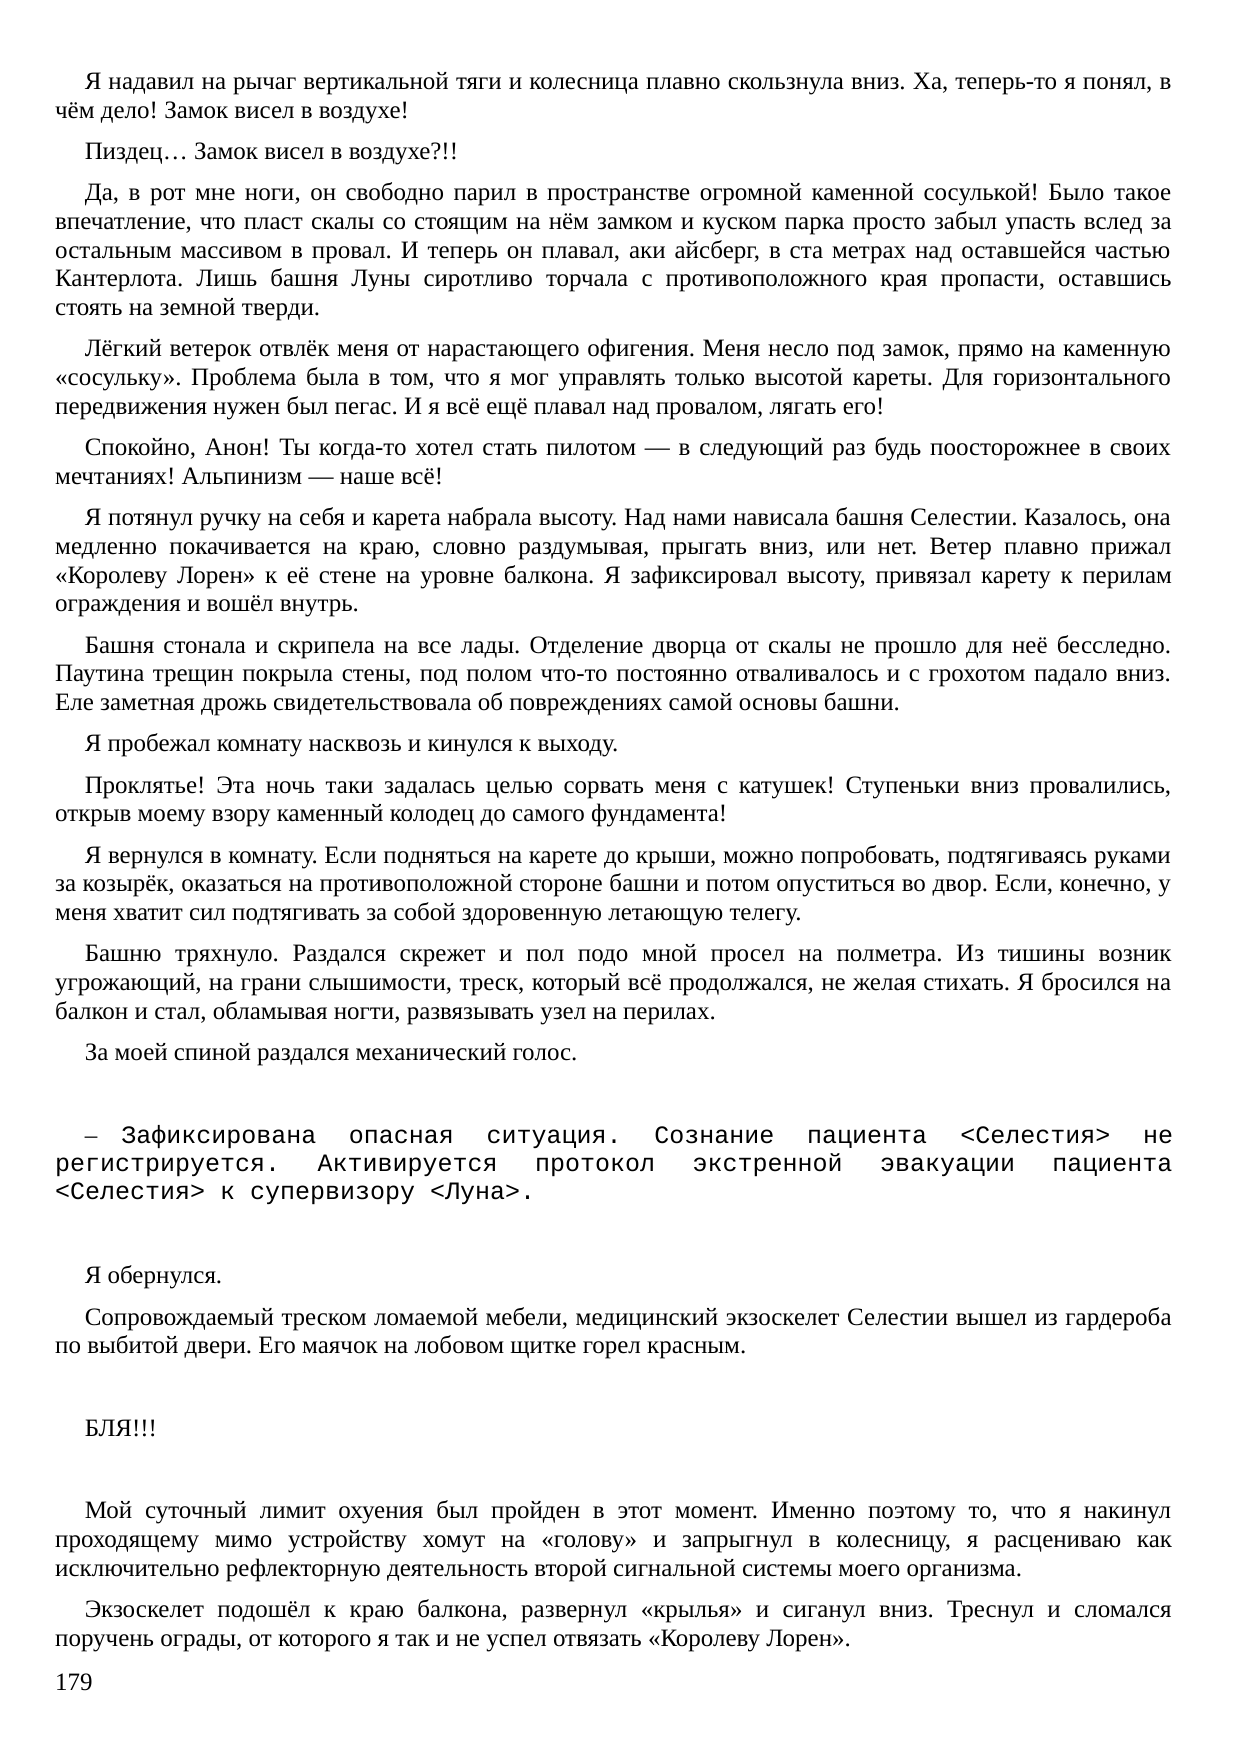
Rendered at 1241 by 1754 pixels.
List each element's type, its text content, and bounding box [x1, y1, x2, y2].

text Я вернулся в комнату. Если подняться на карете до крыши, можно попробовать, подтягиваясь руками за козырёк, оказаться на противоположной стороне башни и потом опуститься во двор. Если, конечно, у меня хватит сил подтягивать за собой здоровенную летающую телегу. [55, 840, 1173, 926]
text Сопровождаемый треском ломаемой мебели, медицинский экзоскелет Селестии вышел из гардероба по выбитой двери. Его маячок на лобовом щитке горел красным. [55, 1302, 1173, 1359]
text – Зафиксирована опасная ситуация. Сознание пациента <Селестия> не регистрируется. Активируется протокол экстренной эвакуации пациента <Селестия> к супервизору <Луна>. [55, 1120, 1173, 1207]
text Я потянул ручку на себя и карета набрала высоту. Над нами нависала башня Селестии. Казалось, она медленно покачивается на краю, словно раздумывая, прыгать вниз, или нет. Ветер плавно прижал «Королеву Лорен» к её стене на уровне балкона. Я зафиксировал высоту, привязал карету к перилам ограждения и вошёл внутрь. [55, 502, 1173, 617]
text Проклятье! Эта ночь таки задалась целью сорвать меня с катушек! Ступеньки вниз провалились, открыв моему взору каменный колодец до самого фундамента! [55, 770, 1173, 827]
text Экзоскелет подошёл к краю балкона, развернул «крылья» и сиганул вниз. Треснул и сломался поручень ограды, от которого я так и не успел отвязать «Королеву Лорен». [55, 1594, 1173, 1652]
text Лёгкий ветерок отвлёк меня от нарастающего офигения. Меня несло под замок, прямо на каменную «сосульку». Проблема была в том, что я мог управлять только высотой кареты. Для горизонтального передвижения нужен был пегас. И я всё ещё плавал над провалом, лягать его! [55, 333, 1173, 420]
text За моей спиной раздался механический голос. [55, 1037, 1173, 1066]
text Я надавил на рычаг вертикальной тяги и колесница плавно скользнула вниз. Ха, теперь-то я понял, в чём дело! Замок висел в воздухе! [55, 66, 1173, 123]
text Я обернулся. [55, 1261, 1173, 1289]
text Да, в рот мне ноги, он свободно парил в пространстве огромной каменной сосулькой! Было такое впечатление, что пласт скалы со стоящим на нём замком и куском парка просто забыл упасть вслед за остальным массивом в провал. И теперь он плавал, аки айсберг, в ста метрах над оставшейся частью Кантерлота. Лишь башня Луны сиротливо торчала с противоположного края пропасти, оставшись стоять на земной тверди. [55, 177, 1173, 321]
text Пиздец… Замок висел в воздухе?!! [55, 136, 1173, 165]
text Башню тряхнуло. Раздался скрежет и пол подо мной просел на полметра. Из тишины возник угрожающий, на грани слышимости, треск, который всё продолжался, не желая стихать. Я бросился на балкон и стал, обламывая ногти, развязывать узел на перилах. [55, 938, 1173, 1025]
text Спокойно, Анон! Ты когда-то хотел стать пилотом — в следующий раз будь поосторожнее в своих мечтаниях! Альпинизм — наше всё! [55, 432, 1173, 490]
text Башня стонала и скрипела на все лады. Отделение дворца от скалы не прошло для неё бесследно. Паутина трещин покрыла стены, под полом что-то постоянно отваливалось и с грохотом падало вниз. Еле заметная дрожь свидетельствовала об повреждениях самой основы башни. [55, 630, 1173, 716]
text Мой суточный лимит охуения был пройден в этот момент. Именно поэтому то, что я накинул проходящему мимо устройству хомут на «голову» и запрыгнул в колесницу, я расцениваю как исключительно рефлекторную деятельность второй сигнальной системы моего организма. [55, 1496, 1173, 1582]
text Я пробежал комнату насквозь и кинулся к выходу. [55, 728, 1173, 757]
text БЛЯ!!! [55, 1413, 1173, 1442]
